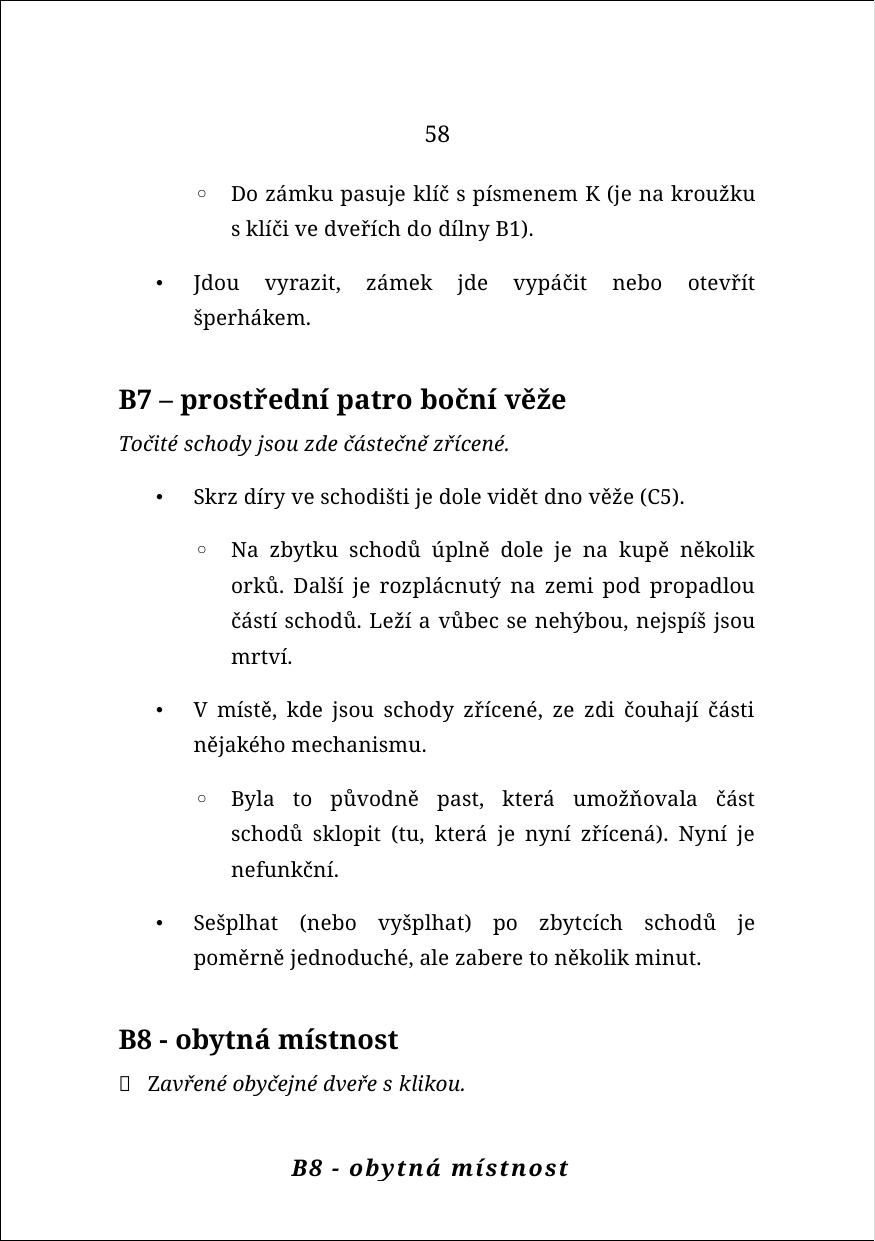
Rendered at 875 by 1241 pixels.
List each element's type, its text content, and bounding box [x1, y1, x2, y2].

list Na zbytku schodů úplně dole je na kupě několik orků. Další je rozplácnutý na zemi pod propadlou částí schodů. Leží a⁠ vůbec se nehýbou, nejspíš jsou mrtví. [193, 535, 756, 670]
text Točité schody jsou zde částečně zřícené. [118, 429, 756, 457]
list Jdou vyrazit, zámek jde vypáčit nebo otevřít šperhákem. [156, 268, 756, 332]
list Byla to původně past, která umožňovala část schodů sklopit (tu, která je nyní zřícená). Nyní je nefunkční. [193, 784, 756, 883]
list Skrz díry ve schodišti je dole vidět dno věže (C5). [156, 482, 756, 510]
list V⁠ místě, kde jsou schody zřícené, ze zdi čouhají části nějakého mechanismu. [156, 695, 756, 759]
subtitle B8 - obytná místnost [118, 1020, 756, 1057]
list Do zámku pasuje klíč s⁠ písmenem K⁠ (je na kroužku s⁠ klíči ve dveřích do dílny B1). [193, 179, 756, 243]
list Sešplhat (nebo vyšplhat) po zbytcích schodů je poměrně jednoduché, ale zabere to několik minut. [156, 908, 756, 972]
subtitle B7 – prostřední patro boční věže [118, 380, 756, 417]
text 🚪 Zavřené obyčejné dveře s⁠ klikou. [118, 1069, 756, 1097]
